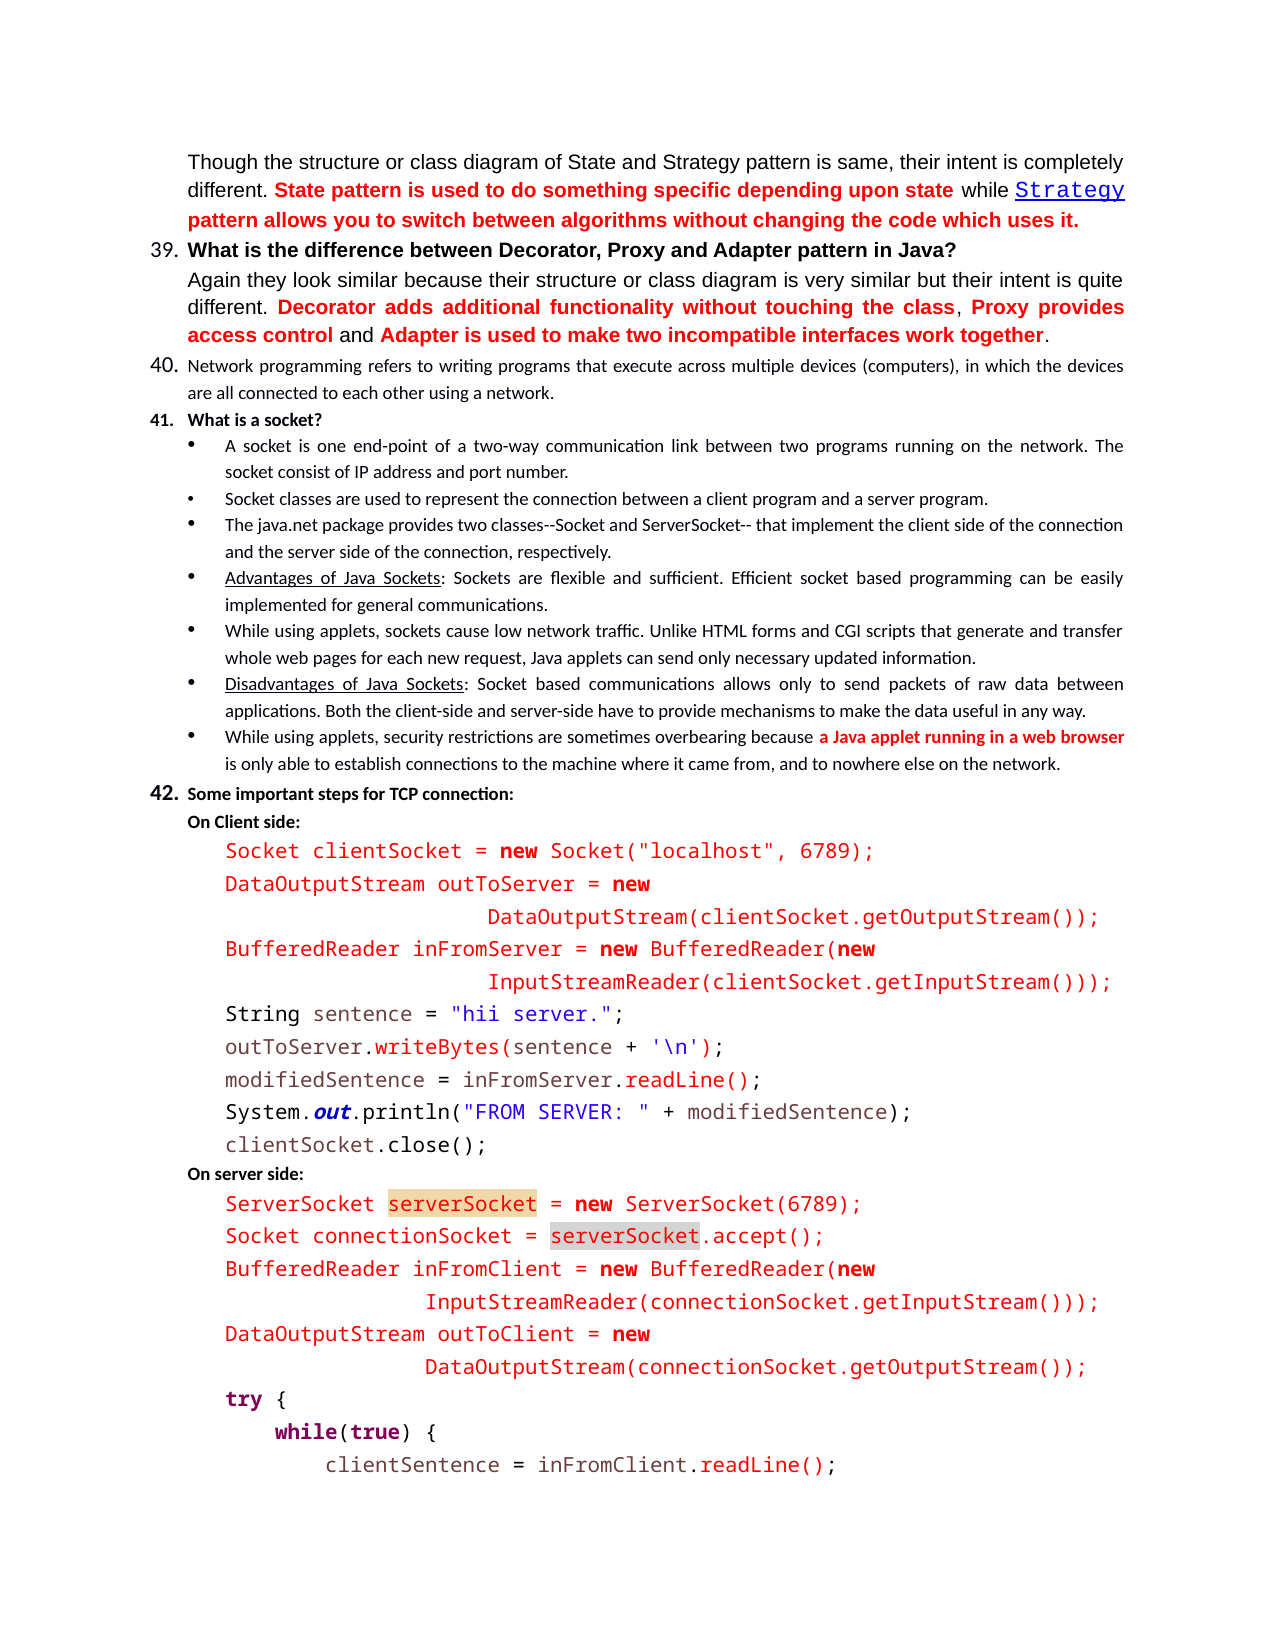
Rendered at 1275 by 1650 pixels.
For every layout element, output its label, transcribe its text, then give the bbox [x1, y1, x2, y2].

list outToServer.writeBytes(sentence + '\n'); [150, 1032, 1125, 1061]
list Disadvantages of Java Sockets: Socket based communications allows only to send packets of raw data between applications. Both the client-side and server-side have to provide mechanisms to make the data useful in any way. [187, 672, 1125, 722]
list Though the structure or class diagram of State and Strategy pattern is same, their intent is completely different. State pattern is used to do something specific depending upon state while Strategy pattern allows you to switch between algorithms without changing the code which uses it. [150, 150, 1125, 232]
list Socket clientSocket = new Socket("localhost", 6789); [150, 837, 1125, 865]
list DataOutputStream outToServer = new [150, 869, 1125, 898]
list Socket classes are used to represent the connection between a client program and a server program. [187, 487, 1125, 510]
list While using applets, security restrictions are sometimes overbearing because a Java applet running in a web browser is only able to establish connections to the machine where it came from, and to nowhere else on the network. [187, 725, 1125, 774]
list DataOutputStream(clientSocket.getOutputStream()); [150, 902, 1125, 930]
list BufferedReader inFromClient = new BufferedReader(new [150, 1254, 1125, 1283]
list try { [150, 1384, 1125, 1413]
list Socket connectionSocket = serverSocket.accept(); [150, 1222, 1125, 1250]
list What is a socket? [150, 408, 1125, 431]
list while(true) { [150, 1417, 1125, 1446]
list String sentence = "hii server."; [150, 999, 1125, 1028]
list The java.net package provides two classes--Socket and ServerSocket-- that implement the client side of the connection and the server side of the connection, respectively. [187, 513, 1125, 563]
list DataOutputStream outToClient = new [150, 1319, 1125, 1348]
list Again they look similar because their structure or class diagram is very similar but their intent is quite different. Decorator adds additional functionality without touching the class, Proxy provides access control and Adapter is used to make two incompatible interfaces work together. [150, 267, 1125, 346]
list clientSentence = inFromClient.readLine(); [150, 1450, 1125, 1478]
list What is the difference between Decorator, Proxy and Adapter pattern in Java? [150, 235, 1125, 263]
list Some important steps for TCP connection: [150, 778, 1125, 806]
list modifiedSentence = inFromServer.readLine(); [150, 1065, 1125, 1093]
list InputStreamReader(connectionSocket.getInputStream())); [150, 1287, 1125, 1315]
list A socket is one end-point of a two-way communication link between two programs running on the network. The socket consist of IP address and port number. [187, 434, 1125, 484]
list On Client side: [150, 810, 1125, 833]
list While using applets, sockets cause low network traffic. Unlike HTML forms and CGI scripts that generate and transfer whole web pages for each new request, Java applets can send only necessary updated information. [187, 619, 1125, 669]
list System.out.println("FROM SERVER: " + modifiedSentence); [150, 1097, 1125, 1126]
list BufferedReader inFromServer = new BufferedReader(new [150, 934, 1125, 963]
list InputStreamReader(clientSocket.getInputStream())); [150, 967, 1125, 995]
list clientSocket.close(); [150, 1130, 1125, 1158]
list DataOutputStream(connectionSocket.getOutputStream()); [150, 1352, 1125, 1380]
list On server side: [150, 1163, 1125, 1186]
list Advantages of Java Sockets: Sockets are flexible and sufficient. Efficient socket based programming can be easily implemented for general communications. [187, 566, 1125, 616]
list Network programming refers to writing programs that execute across multiple devices (computers), in which the devices are all connected to each other using a network. [150, 350, 1125, 404]
list ServerSocket serverSocket = new ServerSocket(6789); [150, 1189, 1125, 1217]
